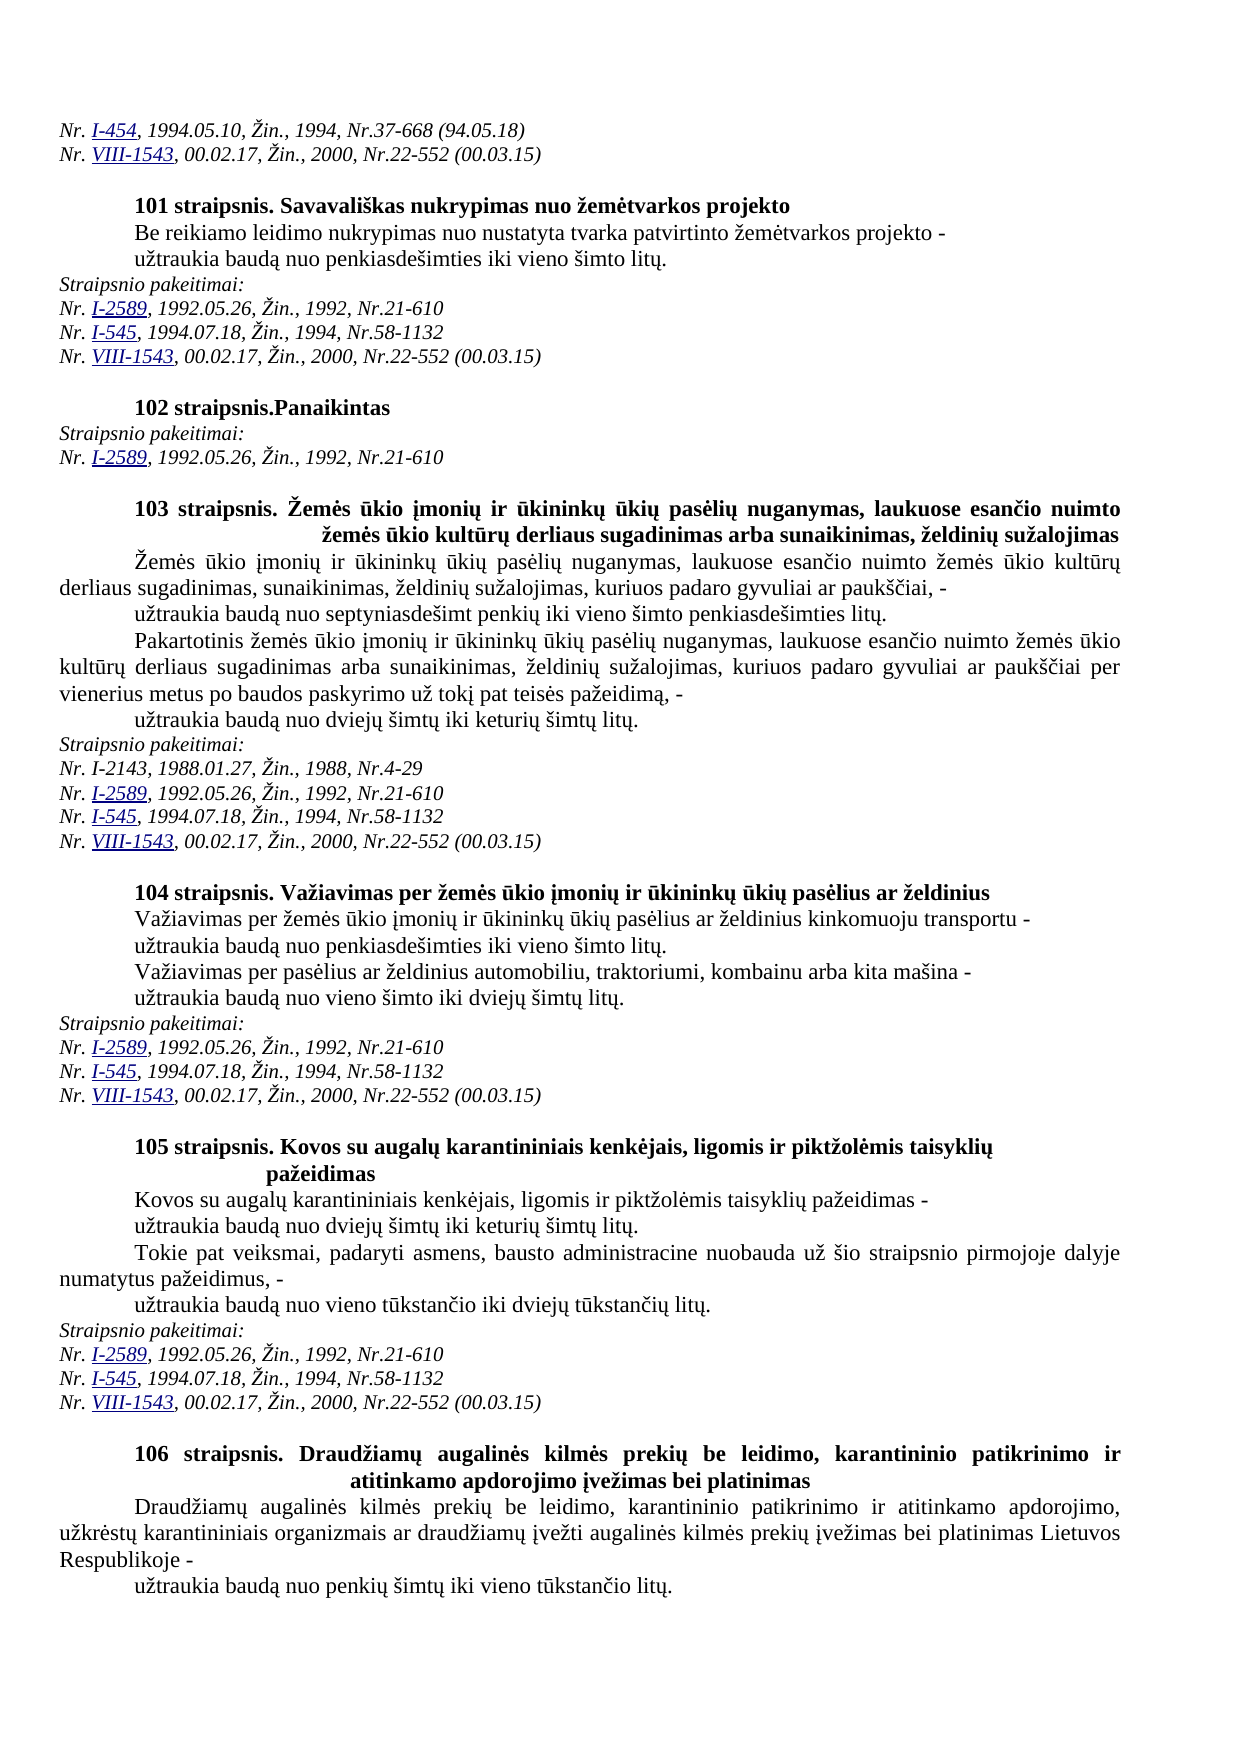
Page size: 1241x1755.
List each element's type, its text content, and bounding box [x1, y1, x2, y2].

text Nr. I-454, 1994.05.10, Žin., 1994, Nr.37-668 (94.05.18) [59, 118, 1122, 142]
text Draudžiamų augalinės kilmės prekių be leidimo, karantininio patikrinimo ir atitinkamo apdorojimo, užkrėstų karantininiais organizmais ar draudžiamų įvežti augalinės kilmės prekių įvežimas bei platinimas Lietuvos Respublikoje - [59, 1493, 1122, 1572]
text Nr. I-545, 1994.07.18, Žin., 1994, Nr.58-1132 [59, 804, 1122, 828]
text Kovos su augalų karantininiais kenkėjais, ligomis ir piktžolėmis taisyklių pažeidimas - [59, 1186, 1122, 1212]
text Nr. I-545, 1994.07.18, Žin., 1994, Nr.58-1132 [59, 1059, 1122, 1083]
text užtraukia baudą nuo vieno šimto iki dviejų šimtų litų. [59, 984, 1122, 1011]
text 101 straipsnis. Savavališkas nukrypimas nuo žemėtvarkos projekto [59, 193, 1122, 219]
text Važiavimas per pasėlius ar želdinius automobiliu, traktoriumi, kombainu arba kita mašina - [59, 958, 1122, 984]
text užtraukia baudą nuo vieno tūkstančio iki dviejų tūkstančių litų. [59, 1291, 1122, 1318]
text 102 straipsnis.Panaikintas [59, 394, 1122, 421]
text Nr. I-545, 1994.07.18, Žin., 1994, Nr.58-1132 [59, 320, 1122, 344]
text Straipsnio pakeitimai: [59, 1011, 1122, 1035]
text Nr. I-2589, 1992.05.26, Žin., 1992, Nr.21-610 [59, 780, 1122, 804]
text Nr. VIII-1543, 00.02.17, Žin., 2000, Nr.22-552 (00.03.15) [59, 1083, 1122, 1107]
text Pakartotinis žemės ūkio įmonių ir ūkininkų ūkių pasėlių nuganymas, laukuose esančio nuimto žemės ūkio kultūrų derliaus sugadinimas arba sunaikinimas, želdinių sužalojimas, kuriuos padaro gyvuliai ar paukščiai per vienerius metus po baudos paskyrimo už tokį pat teisės pažeidimą, - [59, 627, 1122, 706]
text Nr. I-2143, 1988.01.27, Žin., 1988, Nr.4-29 [59, 756, 1122, 780]
text Žemės ūkio įmonių ir ūkininkų ūkių pasėlių nuganymas, laukuose esančio nuimto žemės ūkio kultūrų derliaus sugadinimas, sunaikinimas, želdinių sužalojimas, kuriuos padaro gyvuliai ar paukščiai, - [59, 548, 1122, 601]
text Nr. VIII-1543, 00.02.17, Žin., 2000, Nr.22-552 (00.03.15) [59, 1390, 1122, 1414]
text 104 straipsnis. Važiavimas per žemės ūkio įmonių ir ūkininkų ūkių pasėlius ar želdinius [134, 879, 1122, 905]
text užtraukia baudą nuo penkiasdešimties iki vieno šimto litų. [59, 932, 1122, 958]
text Straipsnio pakeitimai: [59, 421, 1122, 445]
text Nr. I-2589, 1992.05.26, Žin., 1992, Nr.21-610 [59, 1342, 1122, 1366]
text užtraukia baudą nuo penkių šimtų iki vieno tūkstančio litų. [59, 1572, 1122, 1598]
text pažeidimas [266, 1160, 1122, 1186]
text Straipsnio pakeitimai: [59, 1318, 1122, 1342]
text Straipsnio pakeitimai: [59, 272, 1122, 296]
text Nr. VIII-1543, 00.02.17, Žin., 2000, Nr.22-552 (00.03.15) [59, 828, 1122, 853]
text užtraukia baudą nuo septyniasdešimt penkių iki vieno šimto penkiasdešimties litų. [59, 601, 1122, 627]
text Be reikiamo leidimo nukrypimas nuo nustatyta tvarka patvirtinto žemėtvarkos projekto - [59, 219, 1122, 245]
text Nr. VIII-1543, 00.02.17, Žin., 2000, Nr.22-552 (00.03.15) [59, 344, 1122, 368]
text užtraukia baudą nuo penkiasdešimties iki vieno šimto litų. [59, 245, 1122, 272]
text Nr. I-2589, 1992.05.26, Žin., 1992, Nr.21-610 [59, 296, 1122, 320]
text Straipsnio pakeitimai: [59, 732, 1122, 756]
text užtraukia baudą nuo dviejų šimtų iki keturių šimtų litų. [59, 1212, 1122, 1239]
text Važiavimas per žemės ūkio įmonių ir ūkininkų ūkių pasėlius ar želdinius kinkomuoju transportu - [59, 905, 1122, 932]
text užtraukia baudą nuo dviejų šimtų iki keturių šimtų litų. [59, 706, 1122, 732]
text Nr. I-545, 1994.07.18, Žin., 1994, Nr.58-1132 [59, 1366, 1122, 1390]
text Nr. VIII-1543, 00.02.17, Žin., 2000, Nr.22-552 (00.03.15) [59, 142, 1122, 166]
text 105 straipsnis. Kovos su augalų karantininiais kenkėjais, ligomis ir piktžolėmis taisyklių [134, 1133, 1122, 1160]
text 103 straipsnis. Žemės ūkio įmonių ir ūkininkų ūkių pasėlių nuganymas, laukuose esančio nuimto žemės ūkio kultūrų derliaus sugadinimas arba sunaikinimas, želdinių sužalojimas [134, 495, 1122, 548]
text Nr. I-2589, 1992.05.26, Žin., 1992, Nr.21-610 [59, 445, 1122, 469]
text 106 straipsnis. Draudžiamų augalinės kilmės prekių be leidimo, karantininio patikrinimo ir atitinkamo apdorojimo įvežimas bei platinimas [134, 1440, 1122, 1493]
text Tokie pat veiksmai, padaryti asmens, bausto administracine nuobauda už šio straipsnio pirmojoje dalyje numatytus pažeidimus, - [59, 1239, 1122, 1291]
text Nr. I-2589, 1992.05.26, Žin., 1992, Nr.21-610 [59, 1035, 1122, 1059]
